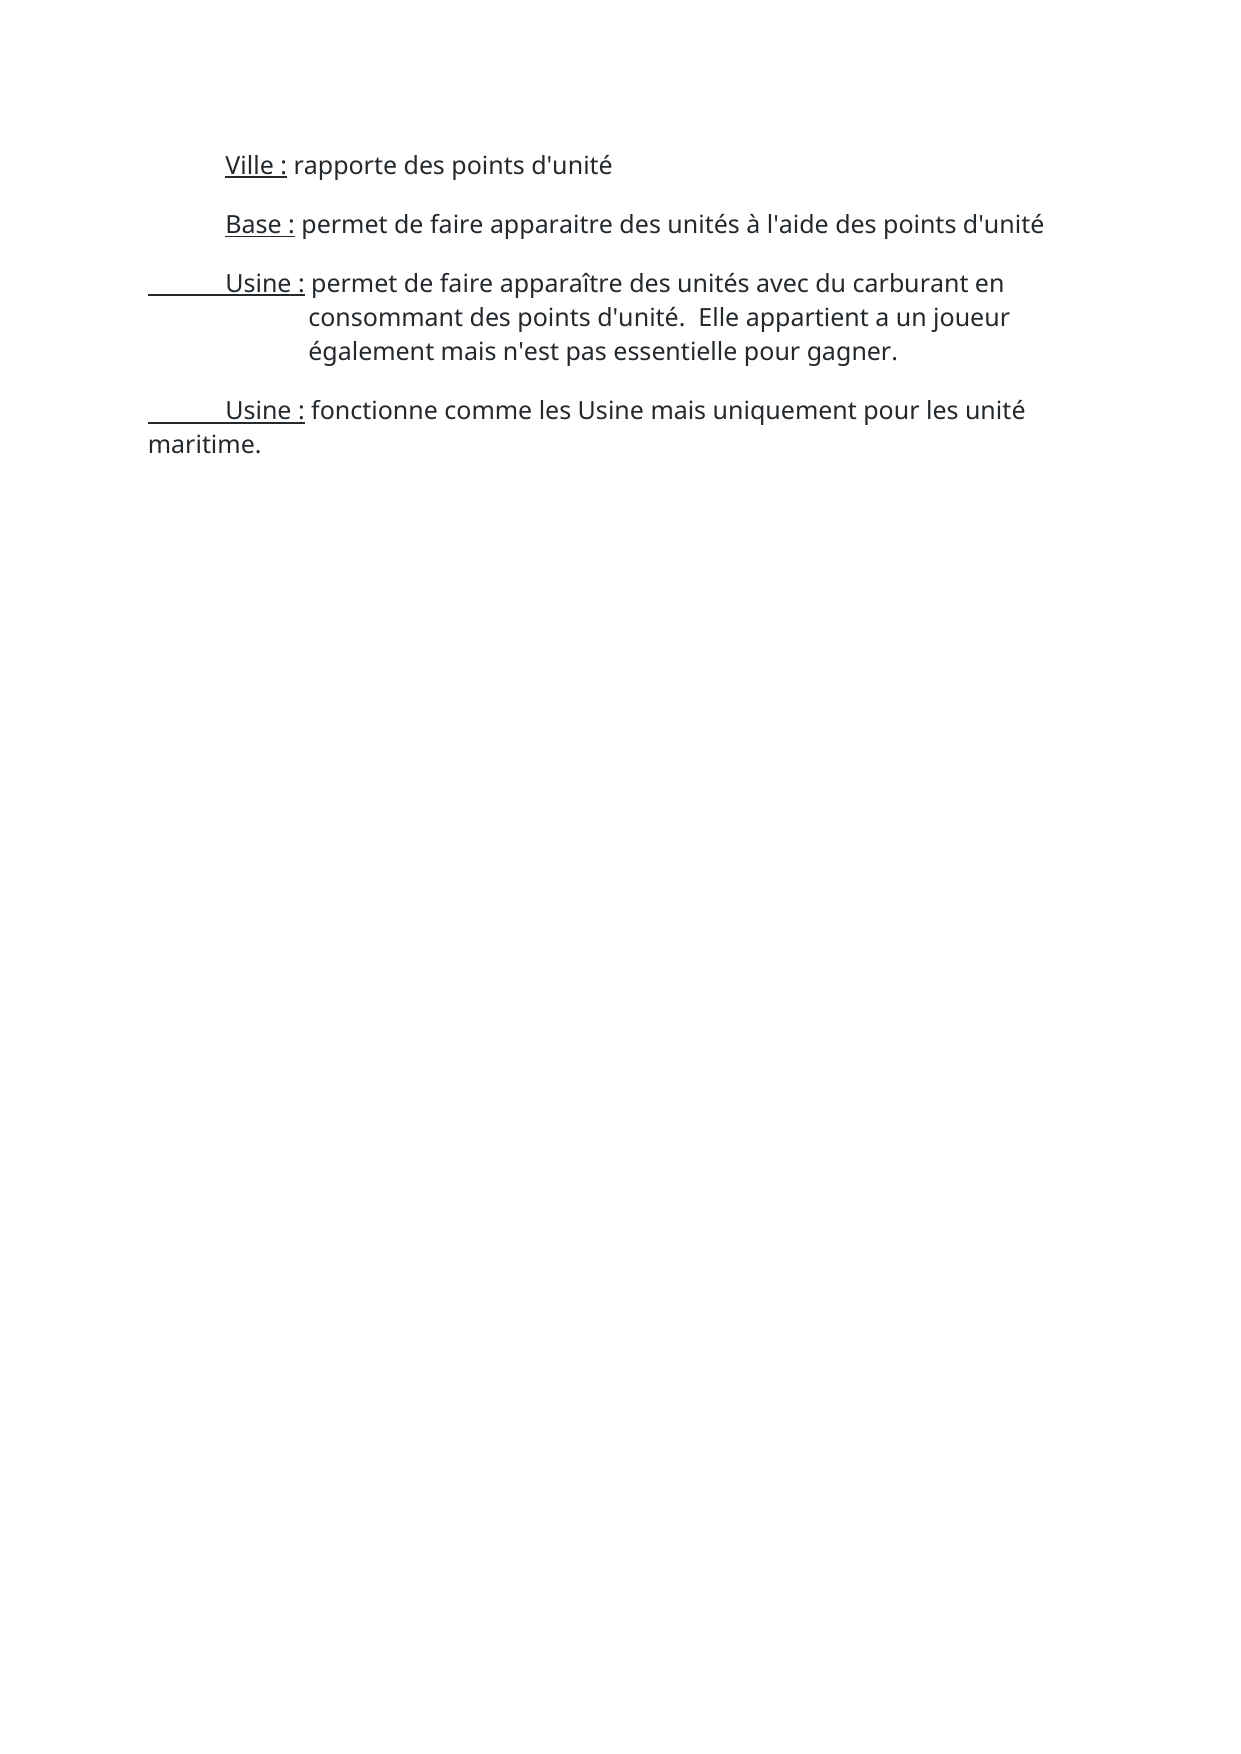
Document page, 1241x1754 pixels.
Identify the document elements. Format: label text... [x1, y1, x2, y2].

text Ville : rapporte des points d'unité [148, 148, 1093, 182]
text Usine : fonctionne comme les Usine mais uniquement pour les unité maritime. [148, 393, 1093, 461]
text Usine : permet de faire apparaître des unités avec du carburant en consommant des points d'unité. Elle appartient a un joueur également mais n'est pas essentielle pour gagner. [148, 266, 1093, 368]
text Base : permet de faire apparaitre des unités à l'aide des points d'unité [148, 207, 1093, 241]
